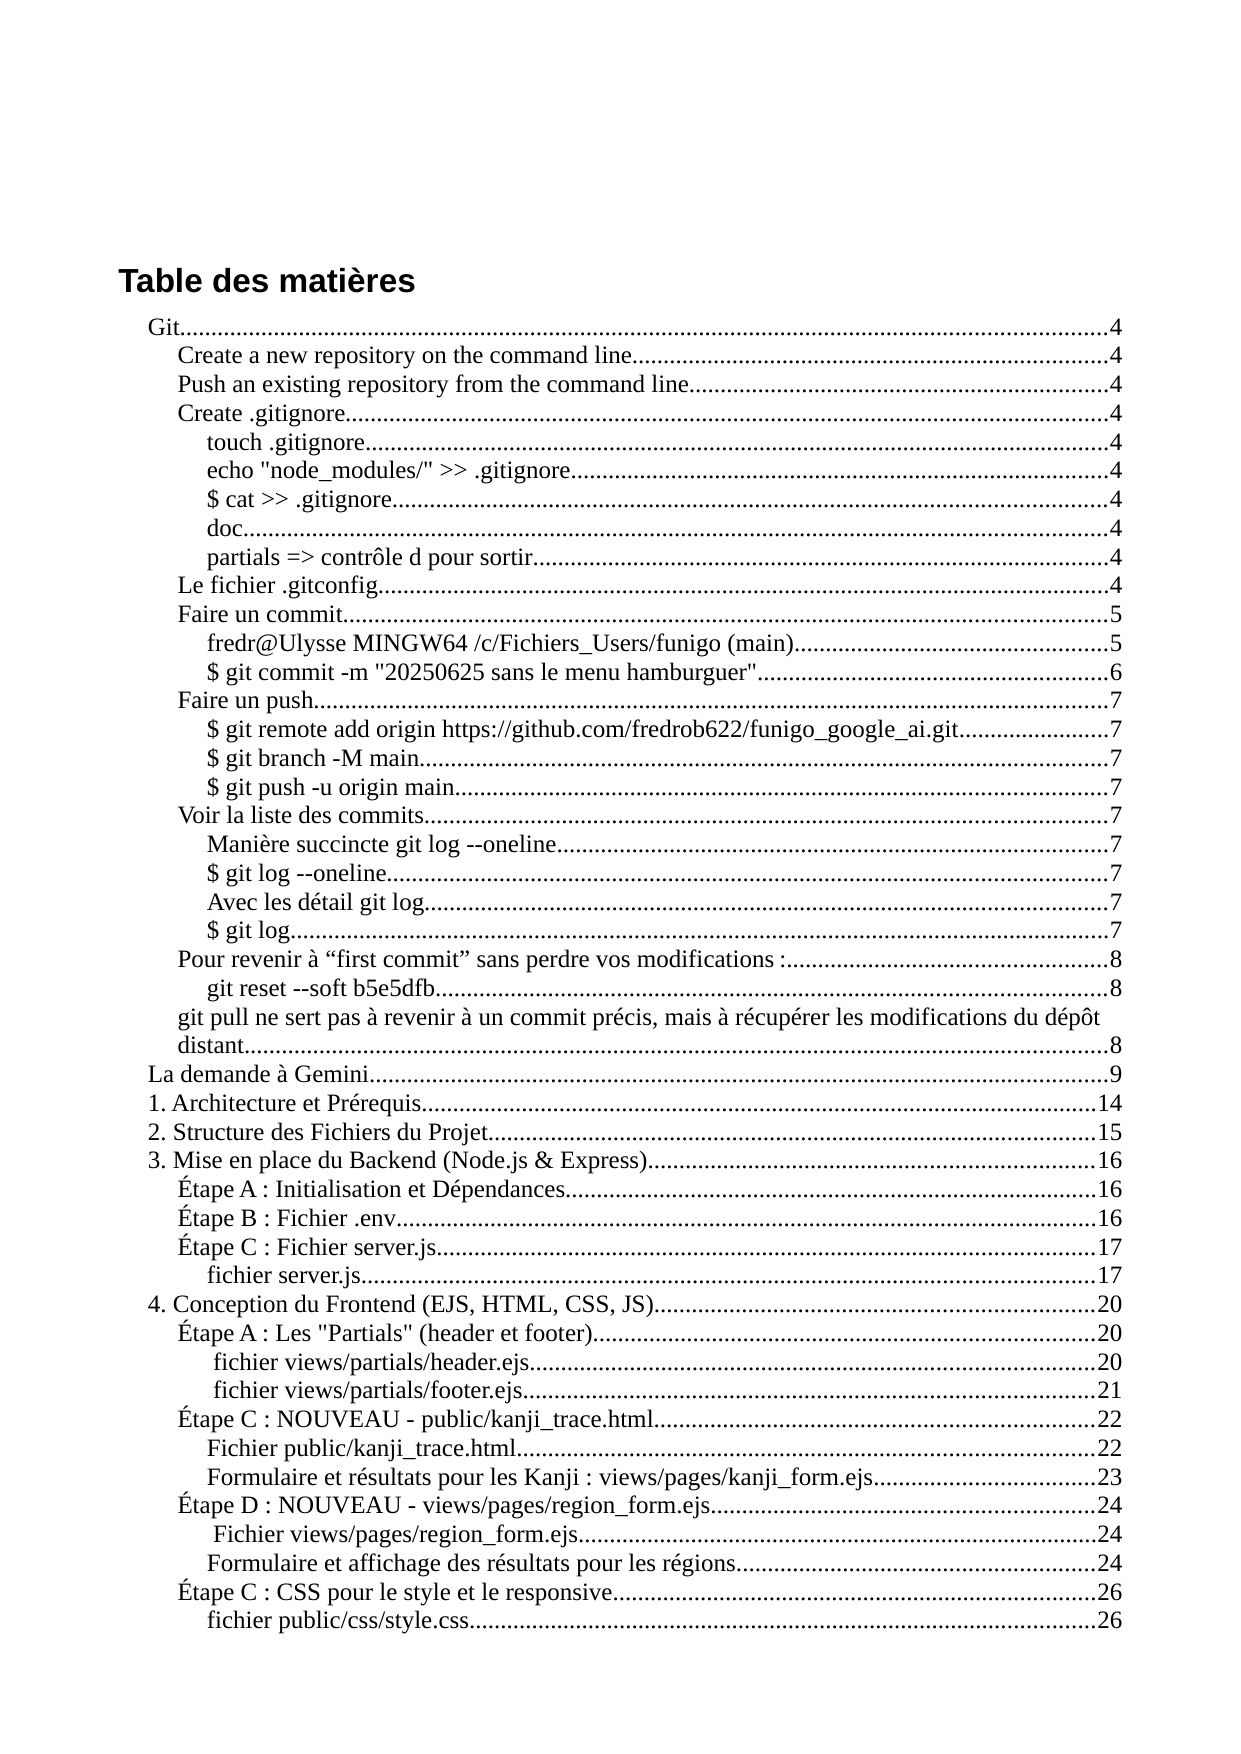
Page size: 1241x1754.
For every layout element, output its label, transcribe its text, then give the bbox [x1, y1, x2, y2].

text Formulaire et résultats pour les Kanji : views/pages/kanji_form.ejs 23 [207, 1462, 1122, 1490]
text Étape C : NOUVEAU - public/kanji_trace.html 22 [177, 1404, 1122, 1433]
text Étape C : Fichier server.js 17 [177, 1232, 1122, 1260]
text 2. Structure des Fichiers du Projet 15 [148, 1117, 1122, 1145]
subtitle Table des matières [118, 261, 1122, 299]
text fichier public/css/style.css 26 [207, 1605, 1122, 1634]
text Git 4 [148, 312, 1122, 340]
text Create .gitignore 4 [177, 398, 1122, 427]
text touch .gitignore 4 [207, 427, 1122, 455]
text fichier views/partials/header.ejs 20 [207, 1347, 1122, 1375]
text $ git branch -M main 7 [207, 743, 1122, 772]
text $ git log 7 [207, 915, 1122, 944]
text $ git push -u origin main 7 [207, 772, 1122, 800]
text Étape A : Initialisation et Dépendances 16 [177, 1174, 1122, 1203]
text 1. Architecture et Prérequis 14 [148, 1088, 1122, 1117]
text git pull ne sert pas à revenir à un commit précis, mais à récupérer les modifications du dépôt distant. 8 [177, 1002, 1122, 1059]
text echo "node_modules/" >> .gitignore 4 [207, 455, 1122, 484]
text 4. Conception du Frontend (EJS, HTML, CSS, JS) 20 [148, 1289, 1122, 1318]
text Fichier views/pages/region_form.ejs 24 [207, 1519, 1122, 1548]
text Étape C : CSS pour le style et le responsive 26 [177, 1577, 1122, 1605]
text doc 4 [207, 513, 1122, 542]
text Manière succincte git log --oneline 7 [207, 829, 1122, 858]
text $ git log --oneline 7 [207, 858, 1122, 887]
text 3. Mise en place du Backend (Node.js & Express) 16 [148, 1145, 1122, 1174]
text Formulaire et affichage des résultats pour les régions. 24 [207, 1548, 1122, 1577]
text $ git remote add origin https://github.com/fredrob622/funigo_google_ai.git 7 [207, 714, 1122, 743]
text fichier views/partials/footer.ejs 21 [207, 1375, 1122, 1404]
text Push an existing repository from the command line 4 [177, 369, 1122, 398]
text git reset --soft b5e5dfb 8 [207, 973, 1122, 1002]
text Étape D : NOUVEAU - views/pages/region_form.ejs 24 [177, 1490, 1122, 1519]
text Pour revenir à “first commit” sans perdre vos modifications : 8 [177, 944, 1122, 973]
text Faire un push 7 [177, 685, 1122, 714]
text Create a new repository on the command line 4 [177, 340, 1122, 369]
text partials => contrôle d pour sortir 4 [207, 542, 1122, 570]
text Étape A : Les "Partials" (header et footer) 20 [177, 1318, 1122, 1347]
text Étape B : Fichier .env 16 [177, 1203, 1122, 1232]
text La demande à Gemini 9 [148, 1059, 1122, 1088]
text Avec les détail git log 7 [207, 887, 1122, 915]
text Faire un commit 5 [177, 599, 1122, 628]
text $ cat >> .gitignore 4 [207, 484, 1122, 513]
text Voir la liste des commits 7 [177, 800, 1122, 829]
text $ git commit -m "20250625 sans le menu hamburguer" 6 [207, 657, 1122, 685]
text Le fichier .gitconfig 4 [177, 570, 1122, 599]
text fredr@Ulysse MINGW64 /c/Fichiers_Users/funigo (main) 5 [207, 628, 1122, 657]
text Fichier public/kanji_trace.html 22 [207, 1433, 1122, 1462]
text fichier server.js 17 [207, 1260, 1122, 1289]
